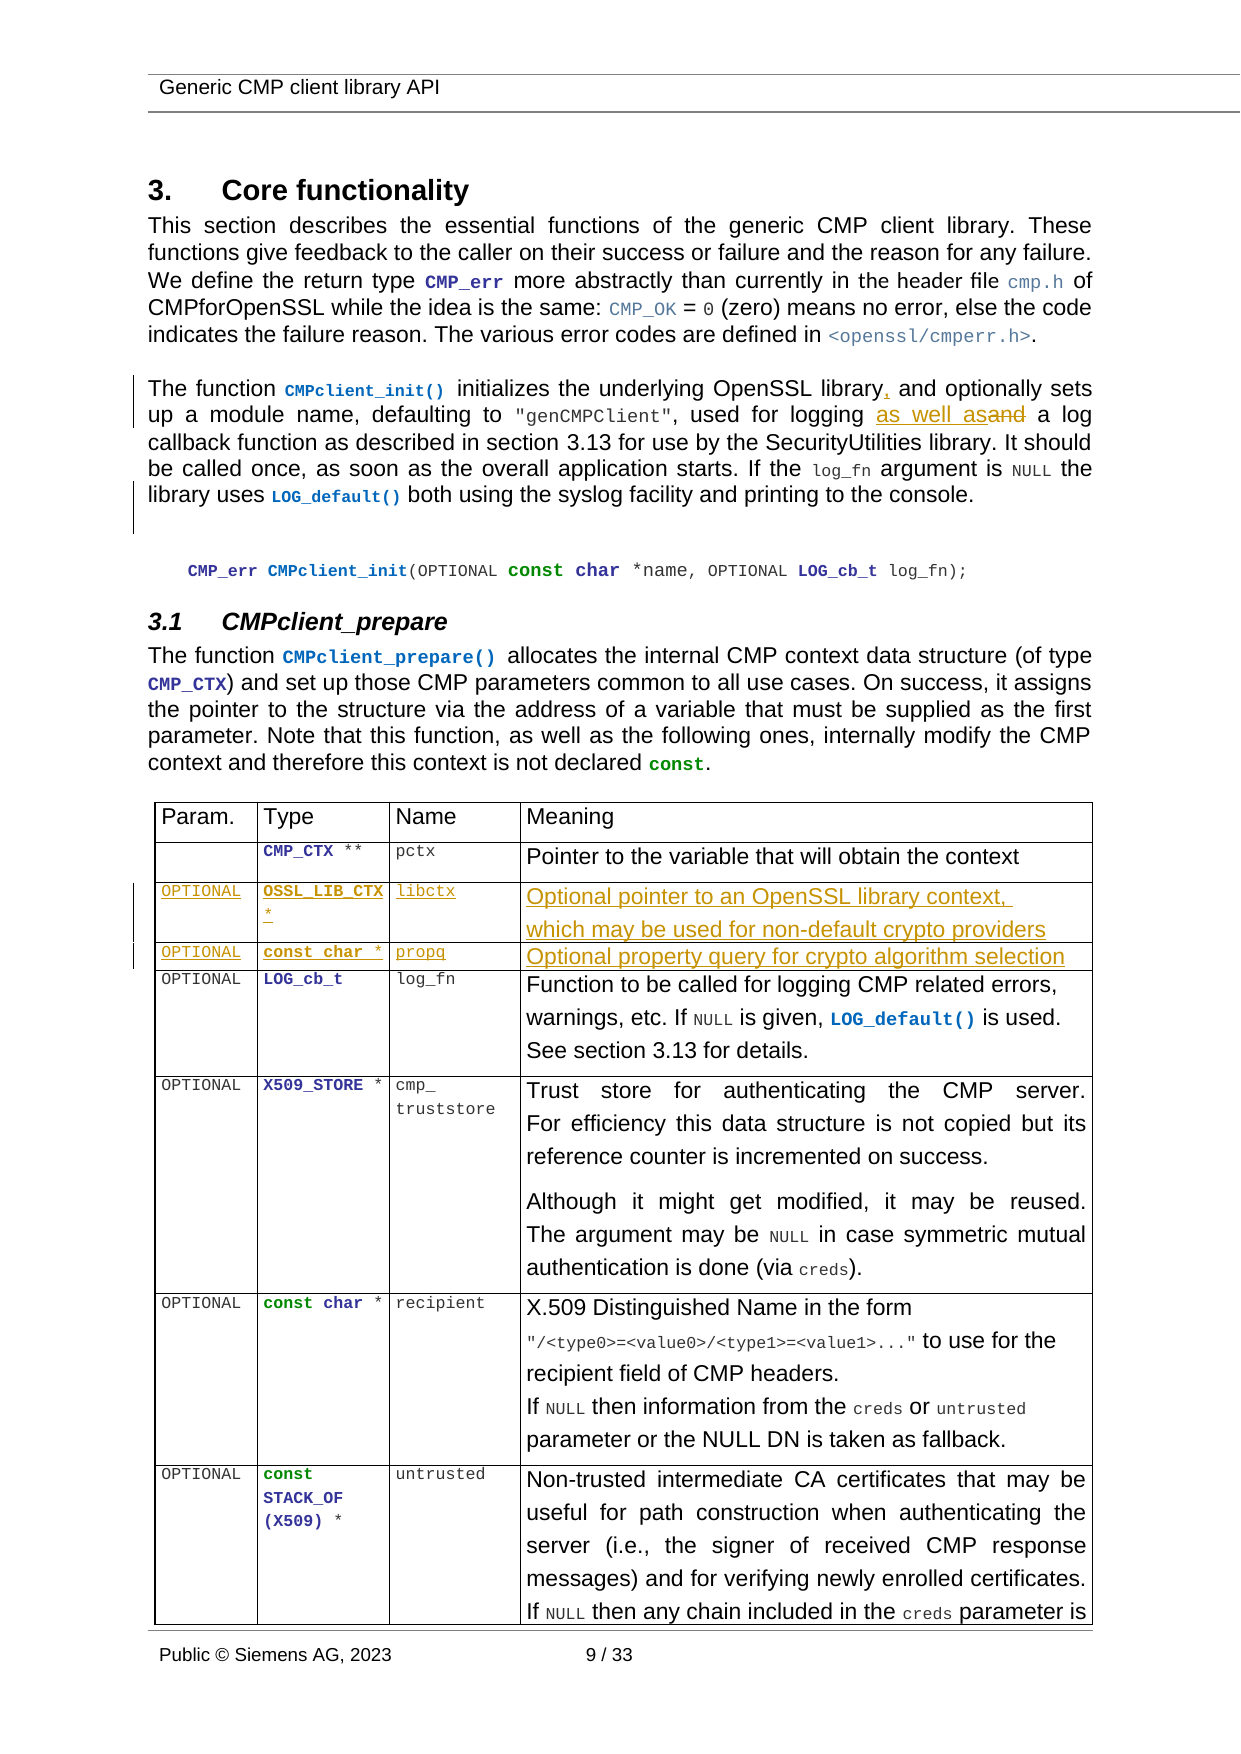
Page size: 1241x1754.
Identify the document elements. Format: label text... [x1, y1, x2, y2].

table_cell Pointer to the variable that will obtain the context [521, 843, 1092, 882]
table_cell libctx [390, 883, 520, 942]
table_header Name [390, 803, 520, 842]
table_cell CMP_CTX ** [258, 843, 389, 882]
table_cell const STACK_OF (X509) * [258, 1466, 389, 1624]
table_cell propq [390, 943, 520, 969]
table_cell OPTIONAL [156, 971, 257, 1076]
text The function CMPclient_init() initializes the underlying OpenSSL library, and optionally sets up a module name, defaulting to "genCMPClient", used for logging as well as a log callback function as described in section 3.13 for use by the SecurityUtilities library. It should be called once, as soon as the overall application starts. If the log_fn argument is NULL the library uses LOG_default() both using the syslog facility and printing to the console. [148, 375, 1092, 508]
table_cell Trust store for authenticating the CMP server. For efficiency this data structure is not copied but its reference counter is incremented on success. Although it might get modified, it may be reused. The argument may be NULL in case symmetric mutual authentication is done (via creds). [521, 1077, 1092, 1293]
text This section describes the essential functions of the generic CMP client library. These functions give feedback to the caller on their success or failure and the reason for any failure. We define the return type CMP_err more abstractly than currently in the header file cmp.h of CMPforOpenSSL while the idea is the same: CMP_OK = 0 (zero) means no error, else the code indicates the failure reason. The various error codes are defined in <openssl/cmperr.h>. [148, 212, 1092, 348]
text CMP_err CMPclient_init(OPTIONAL const char *name, OPTIONAL LOG_cb_t log_fn); [148, 560, 1092, 582]
table_cell const char * [258, 943, 389, 969]
table_cell X.509 Distinguished Name in the form "/<type0>=<value0>/<type1>=<value1>..." to use for the recipient field of CMP headers. If NULL then information from the creds or untrusted parameter or the NULL DN is taken as fallback. [521, 1294, 1092, 1465]
table_cell pctx [390, 843, 520, 882]
table_cell OPTIONAL [156, 1466, 257, 1624]
table_cell log_fn [390, 971, 520, 1076]
subtitle Core functionality [148, 173, 1092, 206]
table_cell OPTIONAL [156, 1077, 257, 1293]
table_header Type [258, 803, 389, 842]
subtitle CMPclient_prepare [148, 607, 1092, 635]
table_cell OPTIONAL [156, 883, 257, 942]
table_cell OSSL_LIB_CTX * [258, 883, 389, 942]
table_cell untrusted [390, 1466, 520, 1624]
table_cell OPTIONAL [156, 1294, 257, 1465]
table_header Meaning [521, 803, 1092, 842]
table_cell [156, 843, 257, 882]
table_cell recipient [390, 1294, 520, 1465]
table_cell LOG_cb_t [258, 971, 389, 1076]
table_cell Function to be called for logging CMP related errors, warnings, etc. If NULL is given, LOG_default() is used. See section 3.13 for details. [521, 971, 1092, 1076]
table_cell X509_STORE * [258, 1077, 389, 1293]
table_header Param. [156, 803, 257, 842]
text The function CMPclient_prepare() allocates the internal CMP context data structure (of type CMP_CTX) and set up those CMP parameters common to all use cases. On success, it assigns the pointer to the structure via the address of a variable that must be supplied as the first parameter. Note that this function, as well as the following ones, internally modify the CMP context and therefore this context is not declared const. [148, 642, 1092, 776]
table_cell OPTIONAL [156, 943, 257, 969]
table_cell const char * [258, 1294, 389, 1465]
table_cell cmp_ truststore [390, 1077, 520, 1293]
